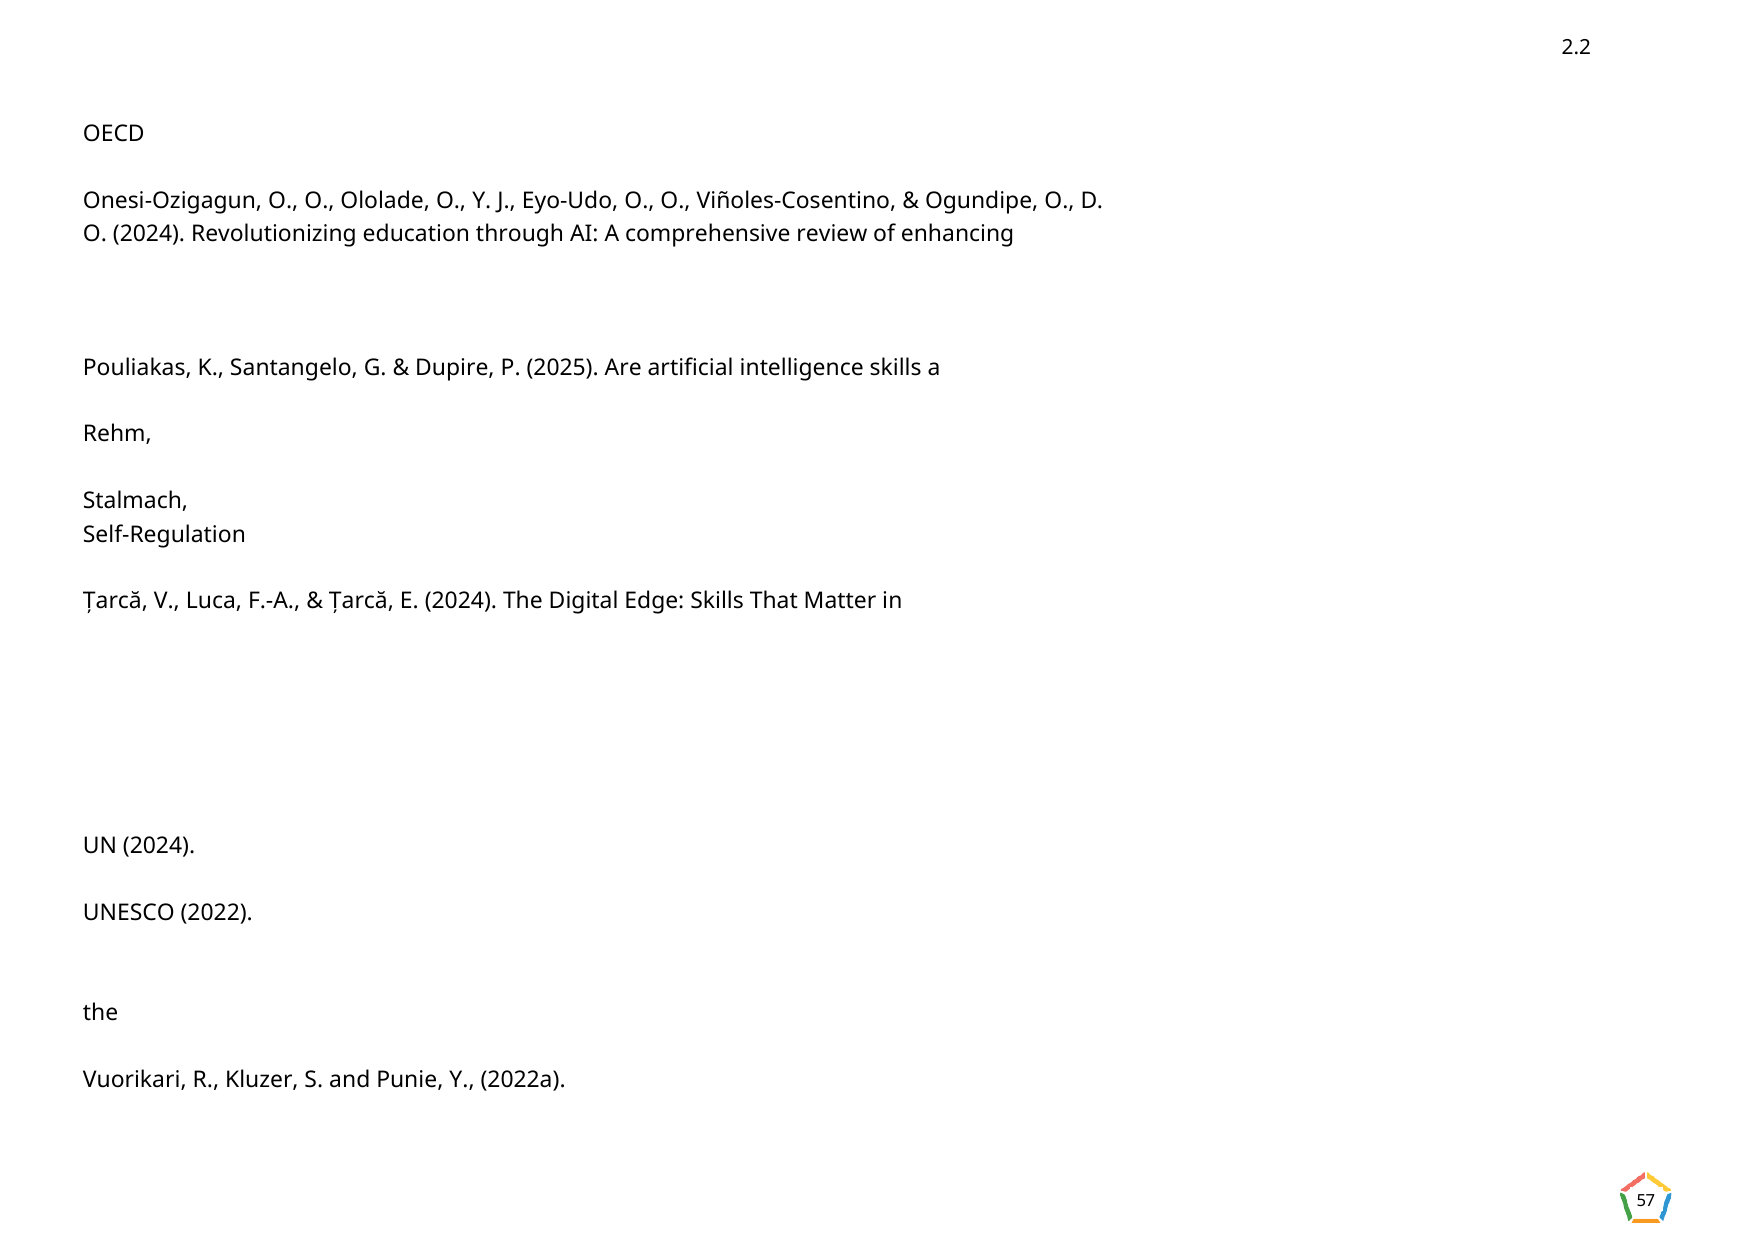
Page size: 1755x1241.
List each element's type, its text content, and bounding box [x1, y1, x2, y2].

text O. (2024). Revolutionizing education through AI: A comprehensive review of enhancing [83, 217, 1675, 248]
text Vuorikari, R., Kluzer, S. and Punie, Y., (2022a). [83, 1062, 1662, 1094]
text the [83, 996, 1662, 1027]
text UNESCO (2022). [83, 895, 1662, 927]
text UN (2024). [83, 829, 1663, 860]
text Stalmach, [83, 484, 1710, 515]
text Rehm, [83, 417, 1691, 449]
text Onesi-Ozigagun, O., O., Ololade, O., Y. J., Eyo-Udo, O., O., Viñoles-Cosentino, & Ogundipe, O., D. [83, 184, 1710, 215]
text Self-Regulation [83, 518, 1710, 549]
text Țarcă, V., Luca, F.-A., & Țarcă, E. (2024). The Digital Edge: Skills That Matter in [83, 584, 1705, 616]
text OECD [83, 117, 1675, 148]
text Pouliakas, K., Santangelo, G. & Dupire, P. (2025). Are artificial intelligence skills a [83, 351, 1695, 382]
